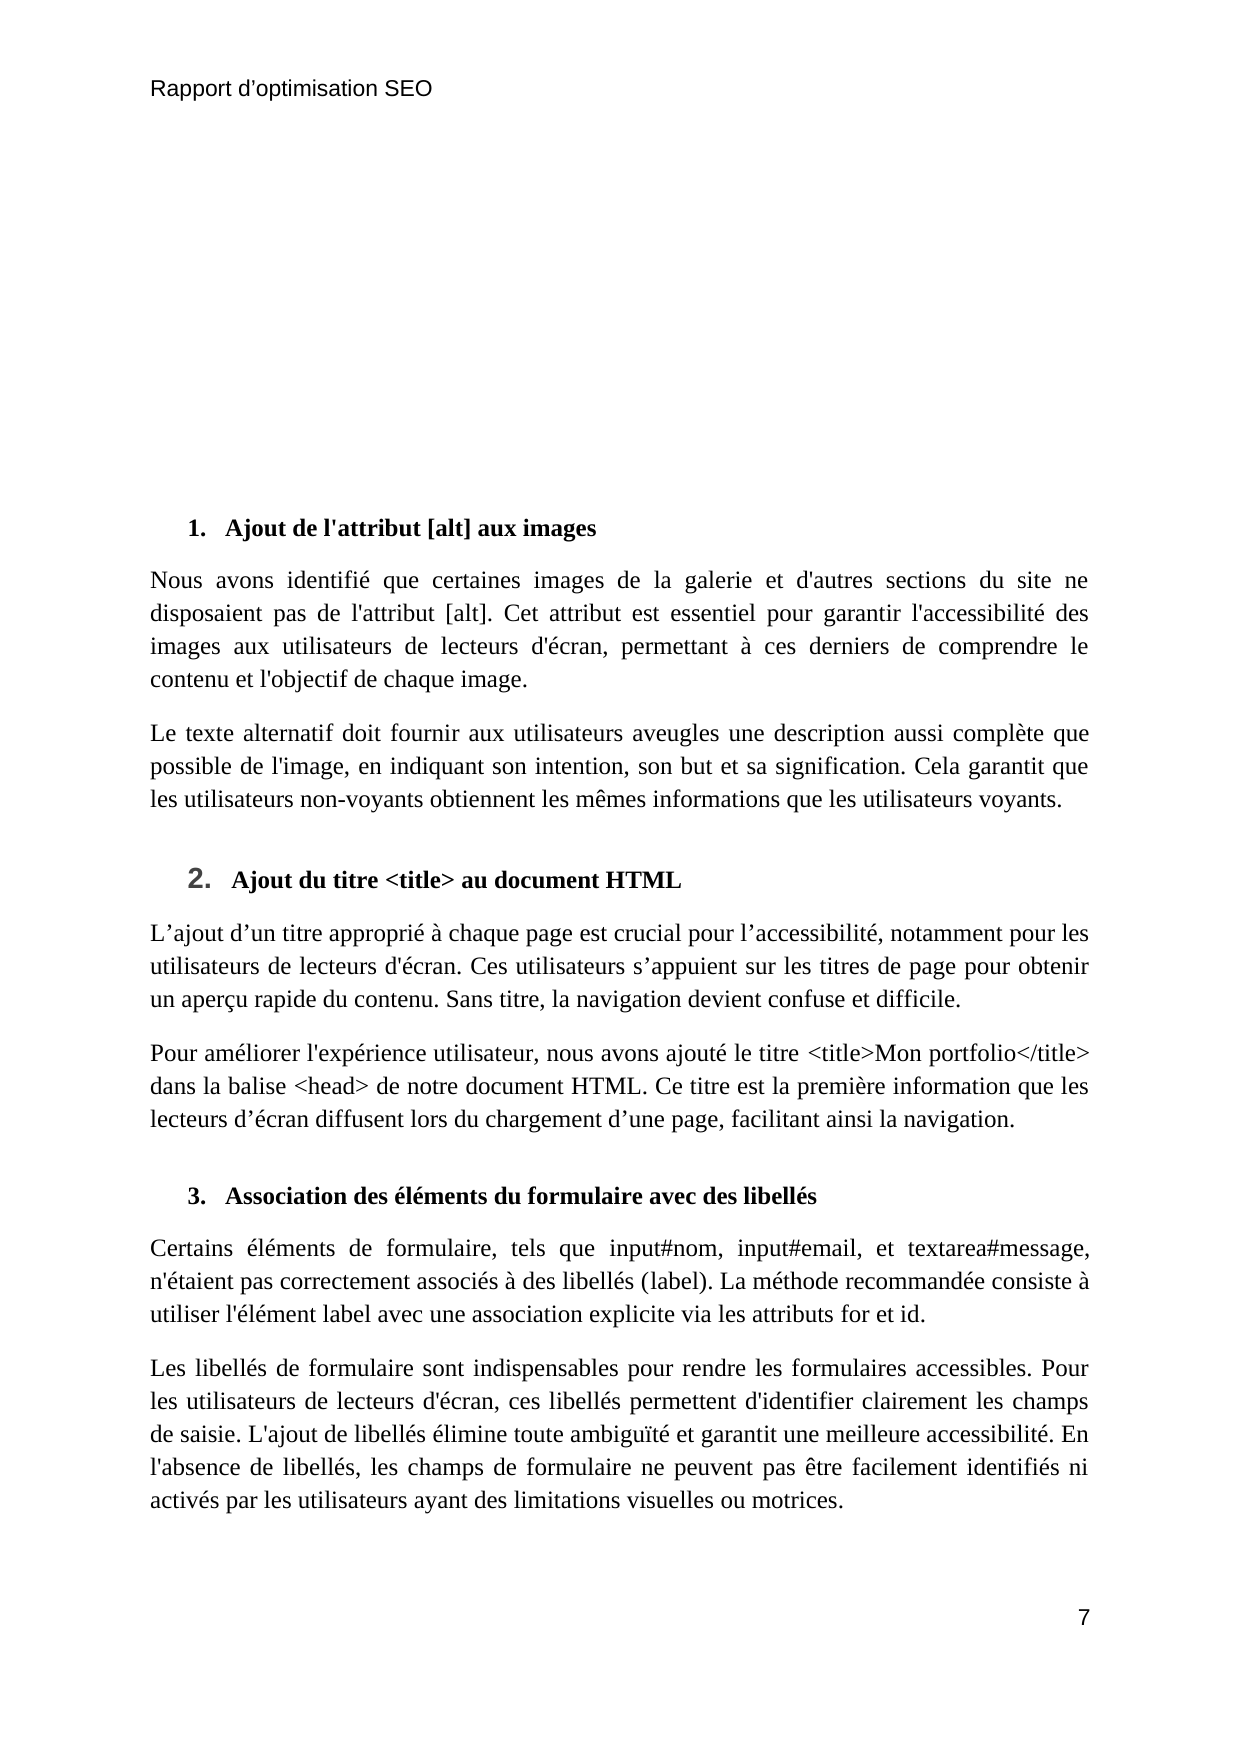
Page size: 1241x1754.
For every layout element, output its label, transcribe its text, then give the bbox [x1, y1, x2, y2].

text Certains éléments de formulaire, tels que input#nom, input#email, et textarea#message, n'étaient pas correctement associés à des libellés (label). La méthode recommandée consiste à utiliser l'élément label avec une association explicite via les attributs for et id. [150, 1233, 1090, 1328]
text Pour améliorer l'expérience utilisateur, nous avons ajouté le titre <title>Mon portfolio</title> dans la balise <head> de notre document HTML. Ce titre est la première information que les lecteurs d’écran diffusent lors du chargement d’une page, facilitant ainsi la navigation. [150, 1038, 1090, 1133]
text Nous avons identifié que certaines images de la galerie et d'autres sections du site ne disposaient pas de l'attribut [alt]. Cet attribut est essentiel pour garantir l'accessibilité des images aux utilisateurs de lecteurs d'écran, permettant à ces derniers de comprendre le contenu et l'objectif de chaque image. [150, 565, 1090, 693]
text L’ajout d’un titre approprié à chaque page est crucial pour l’accessibilité, notamment pour les utilisateurs de lecteurs d'écran. Ces utilisateurs s’appuient sur les titres de page pour obtenir un aperçu rapide du contenu. Sans titre, la navigation devient confuse et difficile. [150, 918, 1090, 1013]
list Ajout du titre <title> au document HTML [187, 861, 1090, 894]
list Ajout de l'attribut [alt] aux images [187, 513, 1090, 542]
text Les libellés de formulaire sont indispensables pour rendre les formulaires accessibles. Pour les utilisateurs de lecteurs d'écran, ces libellés permettent d'identifier clairement les champs de saisie. L'ajout de libellés élimine toute ambiguïté et garantit une meilleure accessibilité. En l'absence de libellés, les champs de formulaire ne peuvent pas être facilement identifiés ni activés par les utilisateurs ayant des limitations visuelles ou motrices. [150, 1353, 1090, 1513]
text Le texte alternatif doit fournir aux utilisateurs aveugles une description aussi complète que possible de l'image, en indiquant son intention, son but et sa signification. Cela garantit que les utilisateurs non-voyants obtiennent les mêmes informations que les utilisateurs voyants. [150, 718, 1090, 813]
list Association des éléments du formulaire avec des libellés [187, 1181, 1090, 1210]
